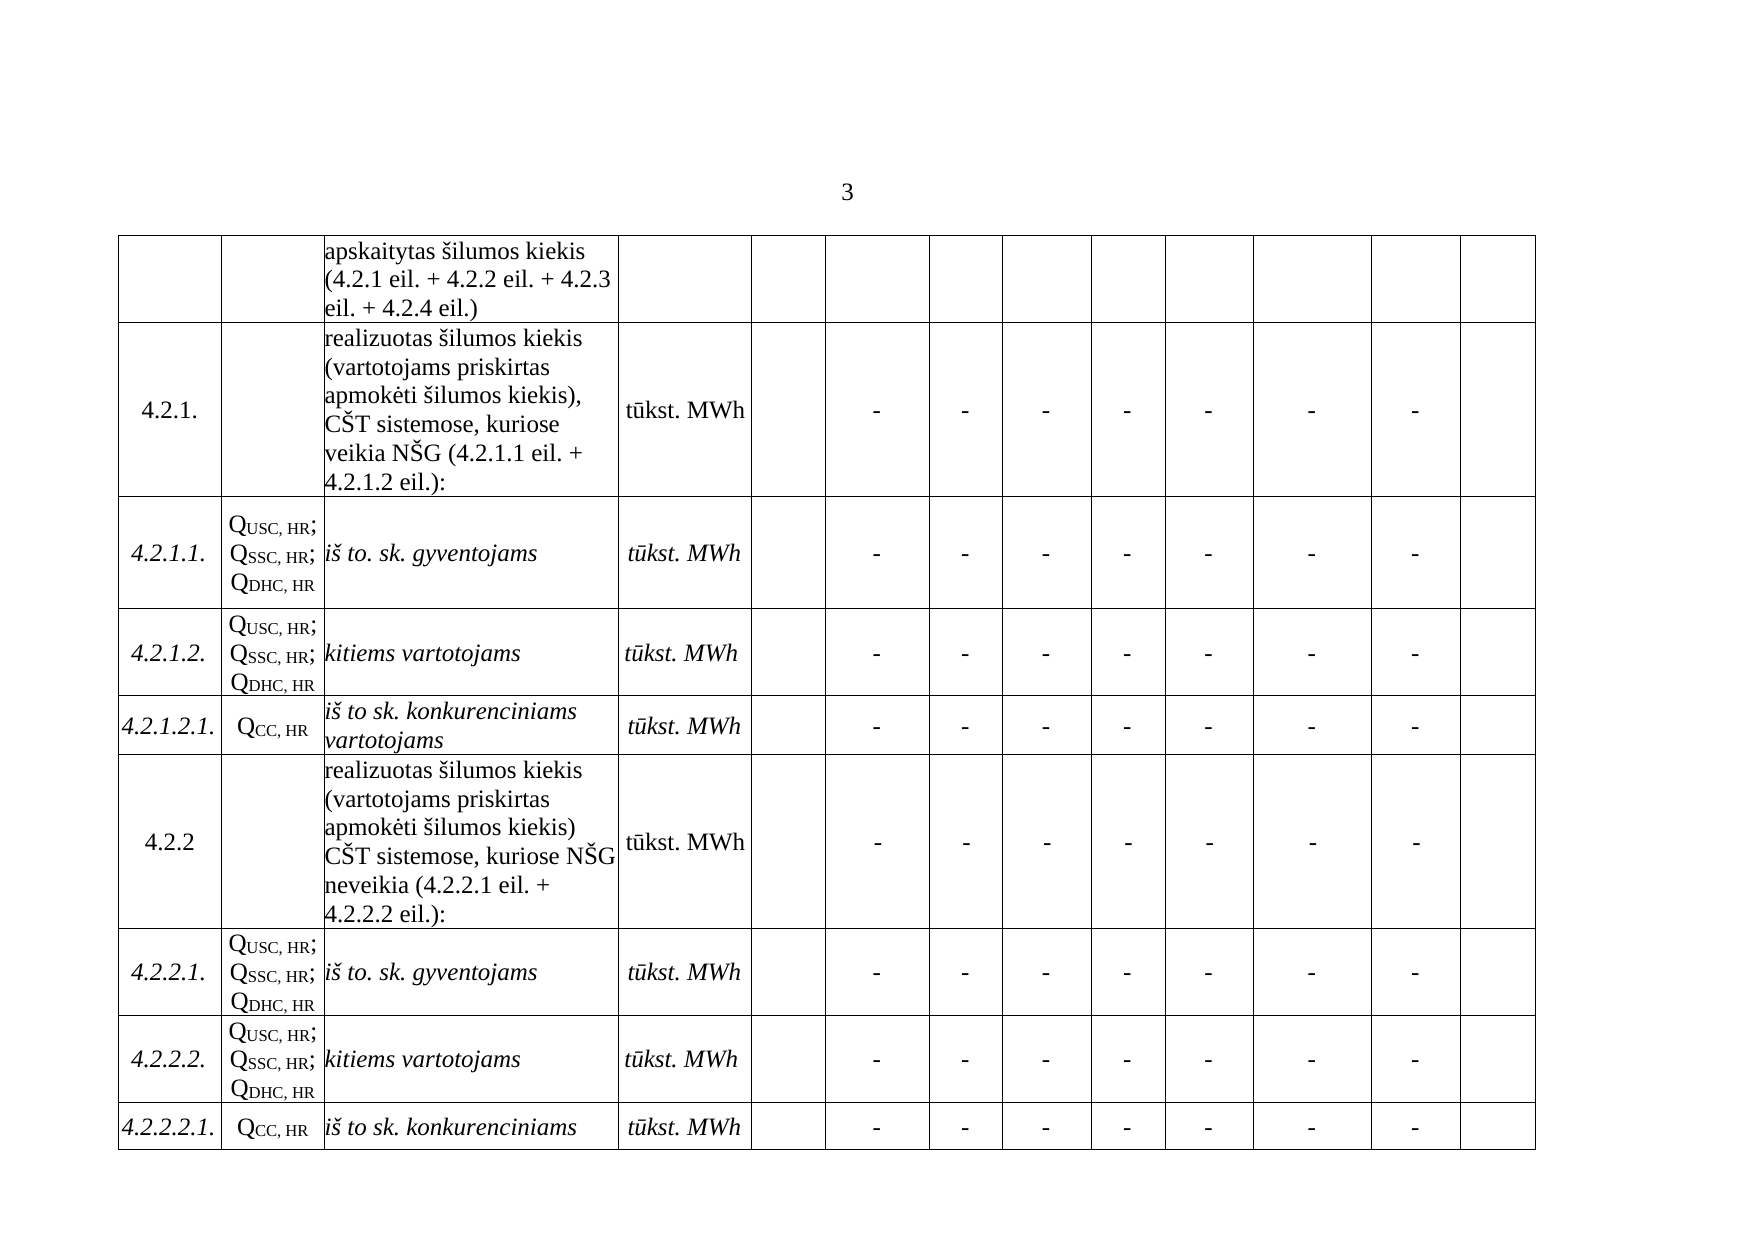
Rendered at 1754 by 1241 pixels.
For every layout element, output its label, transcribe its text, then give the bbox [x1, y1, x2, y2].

table_cell QUSC, HR; QSSC, HR; QDHC, HR [222, 1016, 324, 1102]
table_cell tūkst. MWh [619, 696, 751, 754]
table_cell - [1003, 929, 1091, 1015]
table_cell - [1092, 609, 1165, 695]
table_cell [1461, 1103, 1535, 1149]
table_cell [619, 236, 751, 322]
table_cell 4.2.2.1. [119, 929, 221, 1015]
table_cell - [1166, 755, 1253, 927]
table_cell - [1166, 497, 1253, 608]
table_cell tūkst. MWh [619, 929, 751, 1015]
table_cell QUSC, HR; QSSC, HR; QDHC, HR [222, 609, 324, 695]
table_cell [1461, 323, 1535, 496]
table_cell [752, 236, 825, 322]
table_cell - [1092, 696, 1165, 754]
table_cell kitiems vartotojams [325, 1016, 618, 1102]
table_cell - [1372, 236, 1460, 322]
table_cell iš to sk. konkurenciniams [325, 1103, 618, 1149]
table_cell - [930, 696, 1002, 754]
table_cell - [930, 755, 1002, 927]
table_cell tūkst. MWh [619, 755, 751, 927]
table_cell - [930, 609, 1002, 695]
table_cell - [1166, 1016, 1253, 1102]
table_cell [752, 696, 825, 754]
table_cell realizuotas šilumos kiekis (vartotojams priskirtas apmokėti šilumos kiekis) CŠT sistemose, kuriose NŠG neveikia (4.2.2.1 eil. + 4.2.2.2 eil.): [325, 755, 618, 927]
table_cell - [826, 929, 929, 1015]
table_cell - [1254, 236, 1371, 322]
table_cell apskaitytas šilumos kiekis (4.2.1 eil. + 4.2.2 eil. + 4.2.3 eil. + 4.2.4 eil.) [325, 236, 618, 322]
table_cell [752, 323, 825, 496]
table_cell [752, 1016, 825, 1102]
table_cell - [1166, 236, 1253, 322]
table_cell tūkst. MWh [619, 609, 751, 695]
table_cell tūkst. MWh [619, 1103, 751, 1149]
table_cell 4.2.1.1. [119, 497, 221, 608]
table_cell - [1092, 497, 1165, 608]
table_cell 4.2.2.2.1. [119, 1103, 221, 1149]
table_cell - [826, 1103, 929, 1149]
table_cell - [826, 609, 929, 695]
table_cell - [1254, 1016, 1371, 1102]
table_cell - [1166, 609, 1253, 695]
table_cell QUSC, HR; QSSC, HR; QDHC, HR [222, 929, 324, 1015]
table_cell - [1003, 755, 1091, 927]
table_cell - [826, 236, 929, 322]
table_cell - [1372, 929, 1460, 1015]
table_cell - [826, 755, 929, 927]
table_cell - [1254, 497, 1371, 608]
table_cell - [1092, 929, 1165, 1015]
table_cell [1461, 755, 1535, 927]
table_cell - [1372, 609, 1460, 695]
table_cell - [826, 1016, 929, 1102]
table_cell [752, 929, 825, 1015]
table_cell - [1372, 755, 1460, 927]
table_cell - [1254, 929, 1371, 1015]
table_cell 4.2.2 [119, 755, 221, 927]
table_cell tūkst. MWh [619, 1016, 751, 1102]
table_cell - [1372, 1103, 1460, 1149]
table_cell - [930, 323, 1002, 496]
table_cell [752, 497, 825, 608]
table_cell - [1166, 1103, 1253, 1149]
table_cell 4.2.1.2. [119, 609, 221, 695]
table_cell - [1003, 1103, 1091, 1149]
table_cell kitiems vartotojams [325, 609, 618, 695]
table_cell - [1003, 1016, 1091, 1102]
table_cell [1461, 236, 1535, 322]
table_cell - [1003, 696, 1091, 754]
table_cell - [1372, 323, 1460, 496]
table_cell - [1092, 1016, 1165, 1102]
table_cell - [930, 497, 1002, 608]
table_cell QCC, HR [222, 696, 324, 754]
table_cell QUSC, HR; QSSC, HR; QDHC, HR [222, 497, 324, 608]
table_cell QCC, HR [222, 1103, 324, 1149]
table_cell [752, 609, 825, 695]
table_cell - [1254, 755, 1371, 927]
table_cell [1461, 929, 1535, 1015]
table_cell [1461, 609, 1535, 695]
table_cell - [1003, 609, 1091, 695]
table_cell [222, 236, 324, 322]
table_cell [752, 755, 825, 927]
table_cell - [1092, 323, 1165, 496]
table_cell [752, 1103, 825, 1149]
table_cell iš to sk. konkurenciniams vartotojams [325, 696, 618, 754]
table_cell - [1372, 497, 1460, 608]
table_cell [222, 323, 324, 496]
table_cell - [1372, 1016, 1460, 1102]
table_cell [1461, 1016, 1535, 1102]
table_cell - [1166, 323, 1253, 496]
table_cell [222, 755, 324, 927]
table_cell iš to. sk. gyventojams [325, 497, 618, 608]
table_cell - [930, 929, 1002, 1015]
table_cell - [1254, 696, 1371, 754]
table_cell - [826, 696, 929, 754]
table_cell 4.2.1.2.1. [119, 696, 221, 754]
table_cell [119, 236, 221, 322]
table_cell - [1372, 696, 1460, 754]
table_cell [1461, 696, 1535, 754]
table_cell 4.2.2.2. [119, 1016, 221, 1102]
table_cell - [930, 236, 1002, 322]
table_cell - [1254, 1103, 1371, 1149]
table_cell - [1092, 236, 1165, 322]
table_cell - [1254, 609, 1371, 695]
table_cell tūkst. MWh [619, 323, 751, 496]
table_cell - [1003, 236, 1091, 322]
table_cell tūkst. MWh [619, 497, 751, 608]
table_cell - [826, 497, 929, 608]
table_cell [1461, 497, 1535, 608]
table_cell iš to. sk. gyventojams [325, 929, 618, 1015]
table_cell - [826, 323, 929, 496]
table_cell - [930, 1016, 1002, 1102]
table_cell - [1092, 755, 1165, 927]
table_cell - [1003, 323, 1091, 496]
table_cell realizuotas šilumos kiekis (vartotojams priskirtas apmokėti šilumos kiekis), CŠT sistemose, kuriose veikia NŠG (4.2.1.1 eil. + 4.2.1.2 eil.): [325, 323, 618, 496]
table_cell - [1166, 929, 1253, 1015]
table_cell - [1254, 323, 1371, 496]
table_cell - [1092, 1103, 1165, 1149]
table_cell 4.2.1. [119, 323, 221, 496]
table_cell - [930, 1103, 1002, 1149]
table_cell - [1166, 696, 1253, 754]
table_cell - [1003, 497, 1091, 608]
